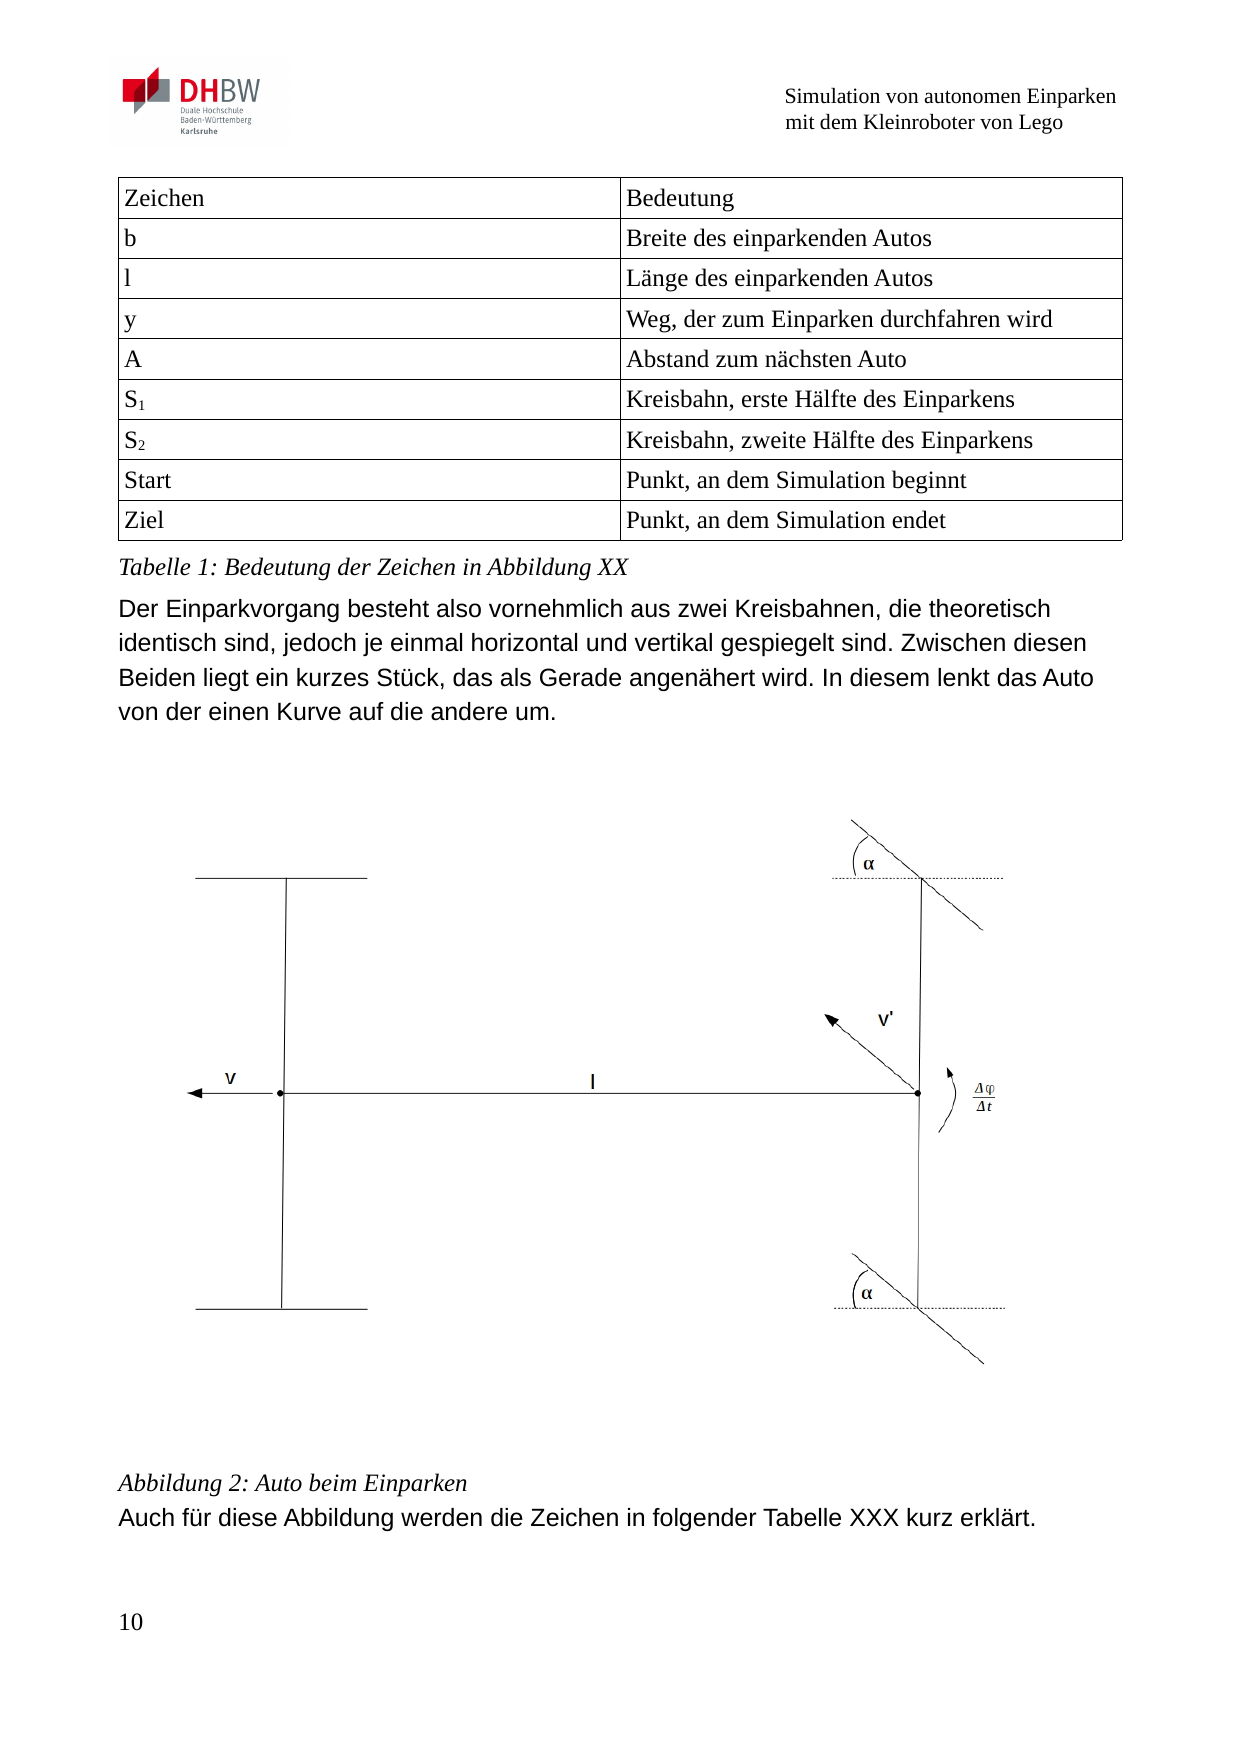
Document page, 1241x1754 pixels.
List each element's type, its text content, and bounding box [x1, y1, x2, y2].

text Abbildung 2: Auto beim Einparken [118, 1469, 1122, 1497]
table_cell Start [119, 460, 620, 499]
table_header Bedeutung [621, 178, 1122, 217]
picture [108, 54, 291, 148]
table_cell S2 [119, 420, 620, 459]
table_cell Breite des einparkenden Autos [621, 219, 1122, 258]
text Tabelle 1: Bedeutung der Zeichen in Abbildung XX [118, 552, 1122, 581]
table_cell Kreisbahn, erste Hälfte des Einparkens [621, 380, 1122, 419]
text [118, 746, 1122, 758]
text Der Einparkvorgang besteht also vornehmlich aus zwei Kreisbahnen, die theoretisch identisch sind, jedoch je einmal horizontal und vertikal gespiegelt sind. Zwischen diesen Beiden liegt ein kurzes Stück, das als Gerade angenähert wird. In diesem lenkt das Auto von der einen Kurve auf die andere um. [118, 594, 1122, 726]
table_cell S1 [119, 380, 620, 419]
table_cell A [119, 339, 620, 379]
table_header Zeichen [119, 178, 620, 217]
table_cell Punkt, an dem Simulation endet [621, 501, 1122, 540]
picture [118, 758, 1123, 1469]
table_cell l [119, 259, 620, 298]
table_cell Ziel [119, 501, 620, 540]
table_cell Kreisbahn, zweite Hälfte des Einparkens [621, 420, 1122, 459]
text Auch für diese Abbildung werden die Zeichen in folgender Tabelle XXX kurz erklärt. [118, 1497, 1122, 1532]
table_cell Länge des einparkenden Autos [621, 259, 1122, 298]
table_cell y [119, 299, 620, 338]
table_cell Weg, der zum Einparken durchfahren wird [621, 299, 1122, 338]
table_cell b [119, 219, 620, 258]
table_cell Abstand zum nächsten Auto [621, 339, 1122, 379]
table_cell Punkt, an dem Simulation beginnt [621, 460, 1122, 499]
